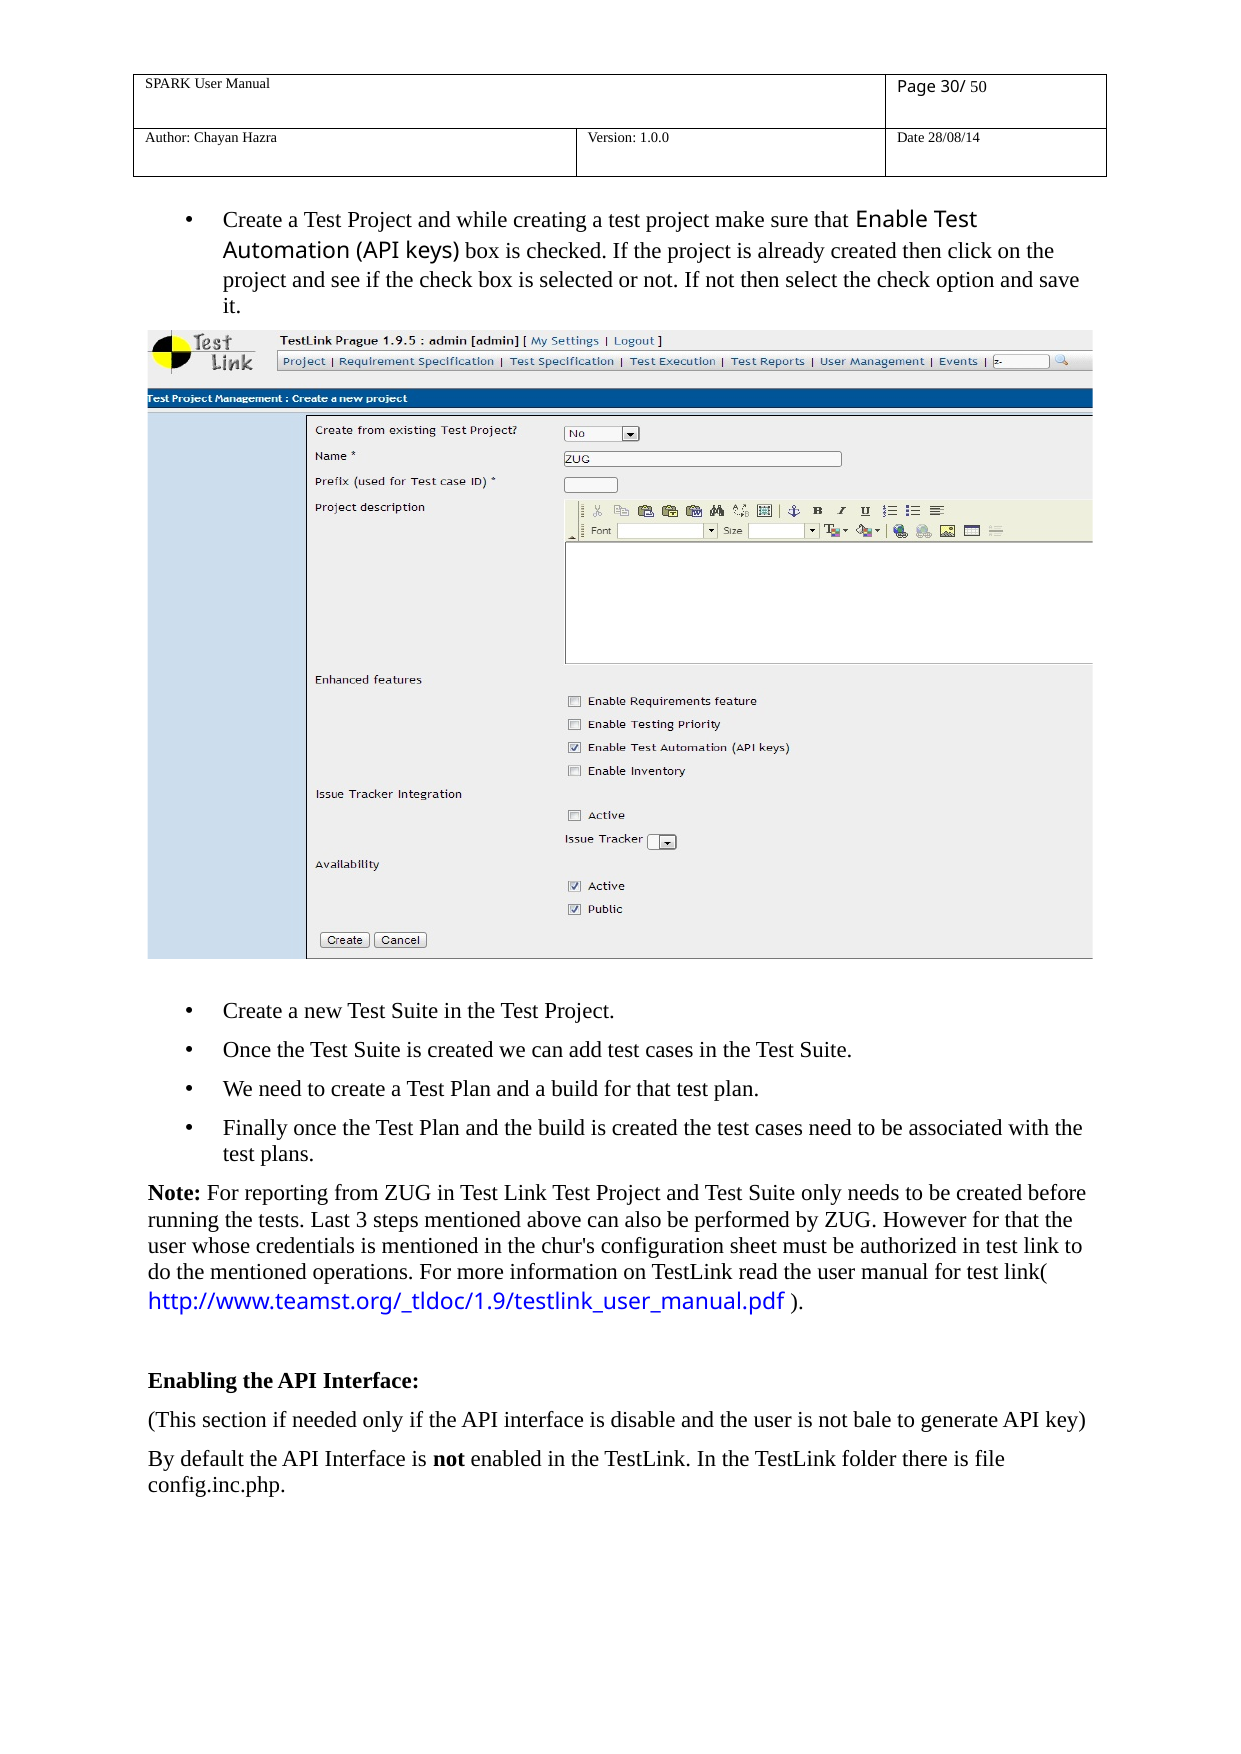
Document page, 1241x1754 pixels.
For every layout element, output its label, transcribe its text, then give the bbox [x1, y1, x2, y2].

list Create a new Test Suite in the Test Project. [185, 997, 1092, 1024]
picture [147, 330, 1093, 959]
text By default the API Interface is not enabled in the TestLink. In the TestLink folder there is file config.inc.php. [148, 1445, 1092, 1498]
list Once the Test Suite is created we can add test cases in the Test Suite. [185, 1036, 1092, 1063]
list Finally once the Test Plan and the build is created the test cases need to be associated with the test plans. [185, 1114, 1092, 1167]
text Note: For reporting from ZUG in Test Link Test Project and Test Suite only needs to be created before running the tests. Last 3 steps mentioned above can also be performed by ZUG. However for that the user whose credentials is mentioned in the chur's configuration sheet must be authorized in test link to do the mentioned operations. For more information on TestLink read the user manual for test link( http://www.teamst.org/_tldoc/1.9/testlink_user_manual.pdf ). [148, 1179, 1092, 1316]
list We need to create a Test Plan and a build for that test plan. [185, 1075, 1092, 1102]
text Enabling the API Interface: [148, 1367, 1092, 1394]
list Create a Test Project and while creating a test project make sure that Enable Test Automation (API keys) box is checked. If the project is already created then click on the project and see if the check box is selected or not. If not then select the check option and save it. [185, 203, 1092, 318]
text (This section if needed only if the API interface is disable and the user is not bale to generate API key) [148, 1406, 1092, 1432]
